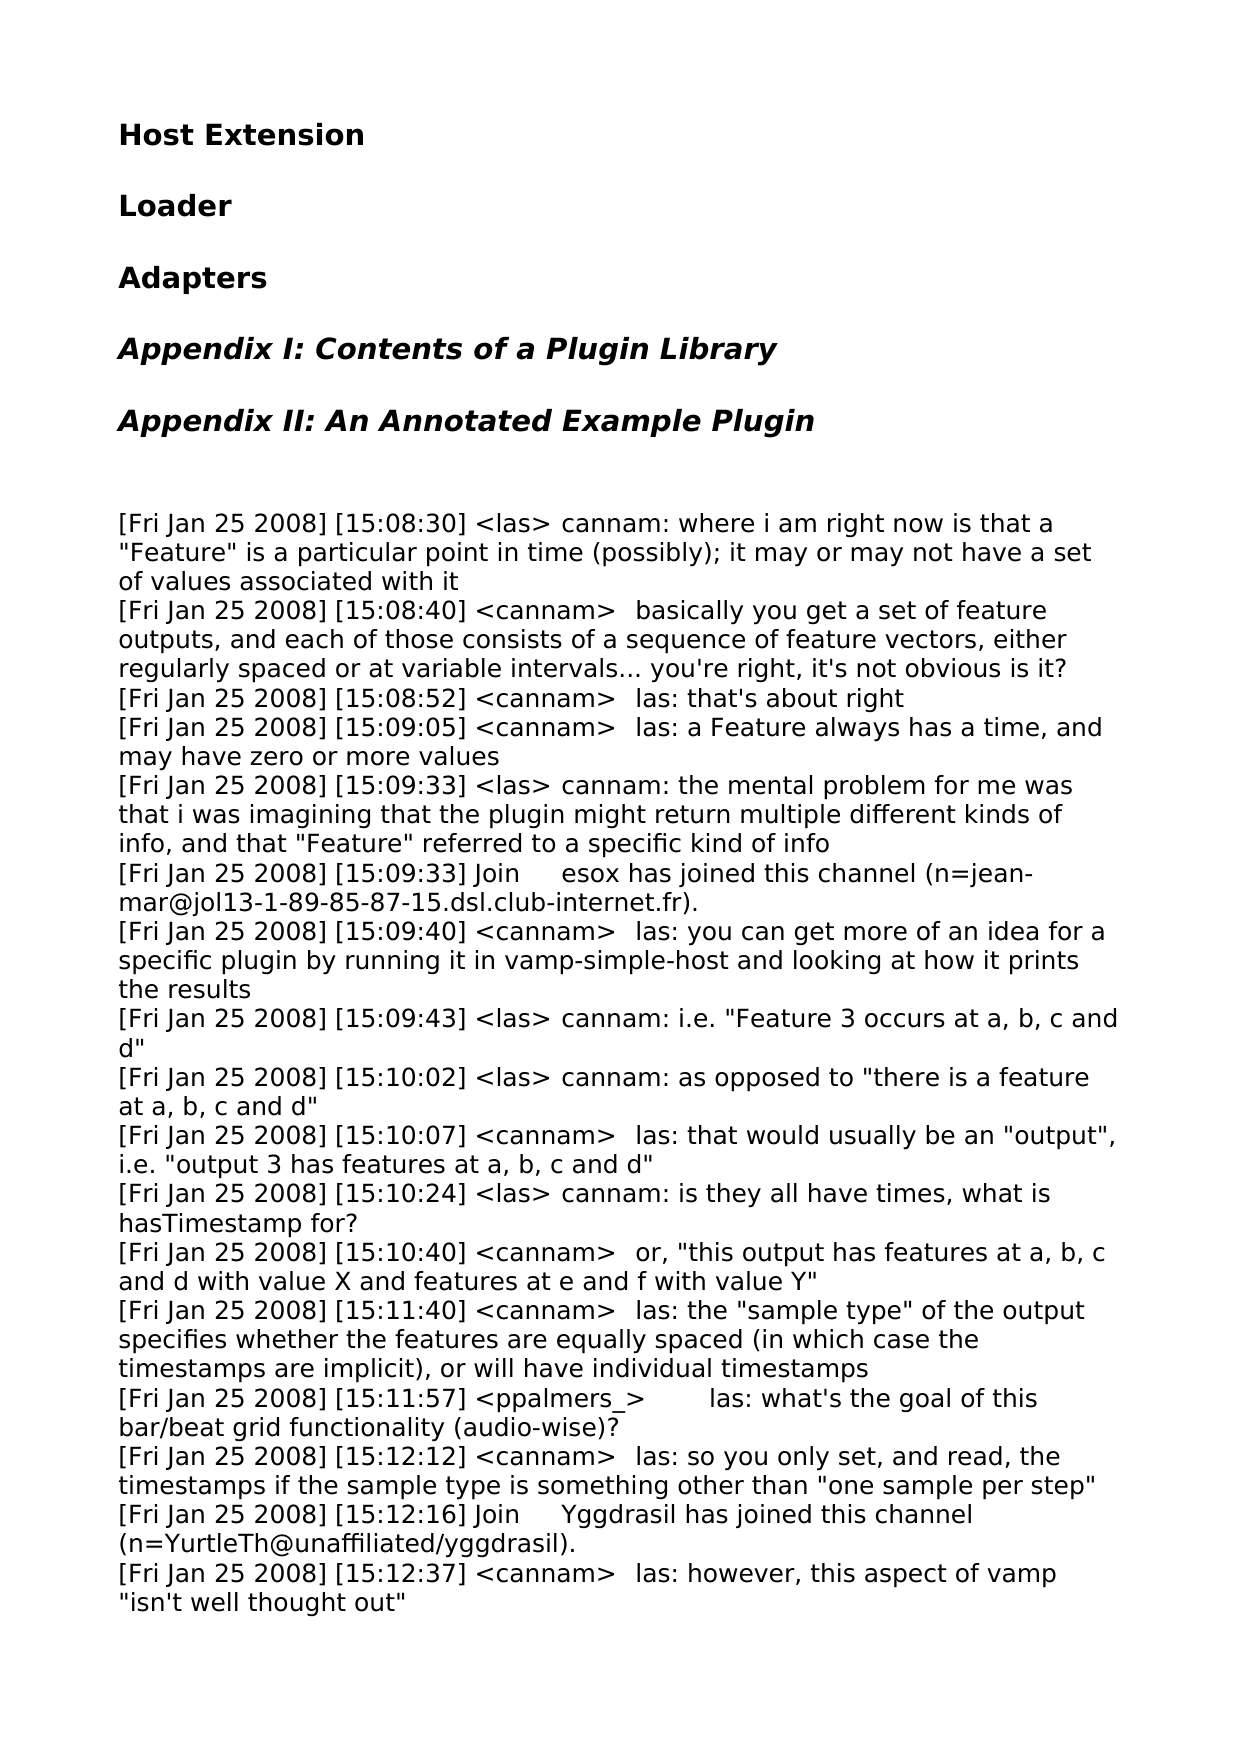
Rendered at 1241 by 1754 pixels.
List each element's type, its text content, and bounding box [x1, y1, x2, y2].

text [Fri Jan 25 2008] [15:12:16] Join Yggdrasil has joined this channel (n=YurtleTh@unaffiliated/yggdrasil). [118, 1500, 1122, 1559]
text [Fri Jan 25 2008] [15:09:33] Join esox has joined this channel (n=jean-mar@jol13-1-89-85-87-15.dsl.club-internet.fr). [118, 859, 1122, 917]
subtitle Loader [118, 189, 1122, 223]
text [Fri Jan 25 2008] [15:09:05] <cannam> las: a Feature always has a time, and may have zero or more values [118, 713, 1122, 771]
text [Fri Jan 25 2008] [15:08:30] <las> cannam: where i am right now is that a "Feature" is a particular point in time (possibly); it may or may not have a set of values associated with it [118, 509, 1122, 596]
text [Fri Jan 25 2008] [15:09:40] <cannam> las: you can get more of an idea for a specific plugin by running it in vamp-simple-host and looking at how it prints the results [118, 917, 1122, 1004]
text [Fri Jan 25 2008] [15:10:07] <cannam> las: that would usually be an "output", i.e. "output 3 has features at a, b, c and d" [118, 1121, 1122, 1179]
subtitle Adapters [118, 261, 1122, 295]
text [Fri Jan 25 2008] [15:10:40] <cannam> or, "this output has features at a, b, c and d with value X and features at e and f with value Y" [118, 1238, 1122, 1296]
text [Fri Jan 25 2008] [15:11:40] <cannam> las: the "sample type" of the output specifies whether the features are equally spaced (in which case the timestamps are implicit), or will have individual timestamps [118, 1296, 1122, 1384]
subtitle Appendix II: An Annotated Example Plugin [118, 404, 1122, 438]
text [Fri Jan 25 2008] [15:11:57] <ppalmers_> las: what's the goal of this bar/beat grid functionality (audio-wise)? [118, 1384, 1122, 1442]
text [Fri Jan 25 2008] [15:10:24] <las> cannam: is they all have times, what is hasTimestamp for? [118, 1179, 1122, 1238]
subtitle Host Extension [118, 118, 1122, 152]
text [Fri Jan 25 2008] [15:10:02] <las> cannam: as opposed to "there is a feature at a, b, c and d" [118, 1063, 1122, 1121]
text [Fri Jan 25 2008] [15:09:43] <las> cannam: i.e. "Feature 3 occurs at a, b, c and d" [118, 1004, 1122, 1063]
text [Fri Jan 25 2008] [15:12:12] <cannam> las: so you only set, and read, the timestamps if the sample type is something other than "one sample per step" [118, 1442, 1122, 1500]
text [Fri Jan 25 2008] [15:09:33] <las> cannam: the mental problem for me was that i was imagining that the plugin might return multiple different kinds of info, and that "Feature" referred to a specific kind of info [118, 771, 1122, 859]
subtitle Appendix I: Contents of a Plugin Library [118, 332, 1122, 366]
text [Fri Jan 25 2008] [15:12:37] <cannam> las: however, this aspect of vamp "isn't well thought out" [118, 1559, 1122, 1617]
text [Fri Jan 25 2008] [15:08:40] <cannam> basically you get a set of feature outputs, and each of those consists of a sequence of feature vectors, either regularly spaced or at variable intervals... you're right, it's not obvious is it? [118, 596, 1122, 684]
text [Fri Jan 25 2008] [15:08:52] <cannam> las: that's about right [118, 684, 1122, 713]
